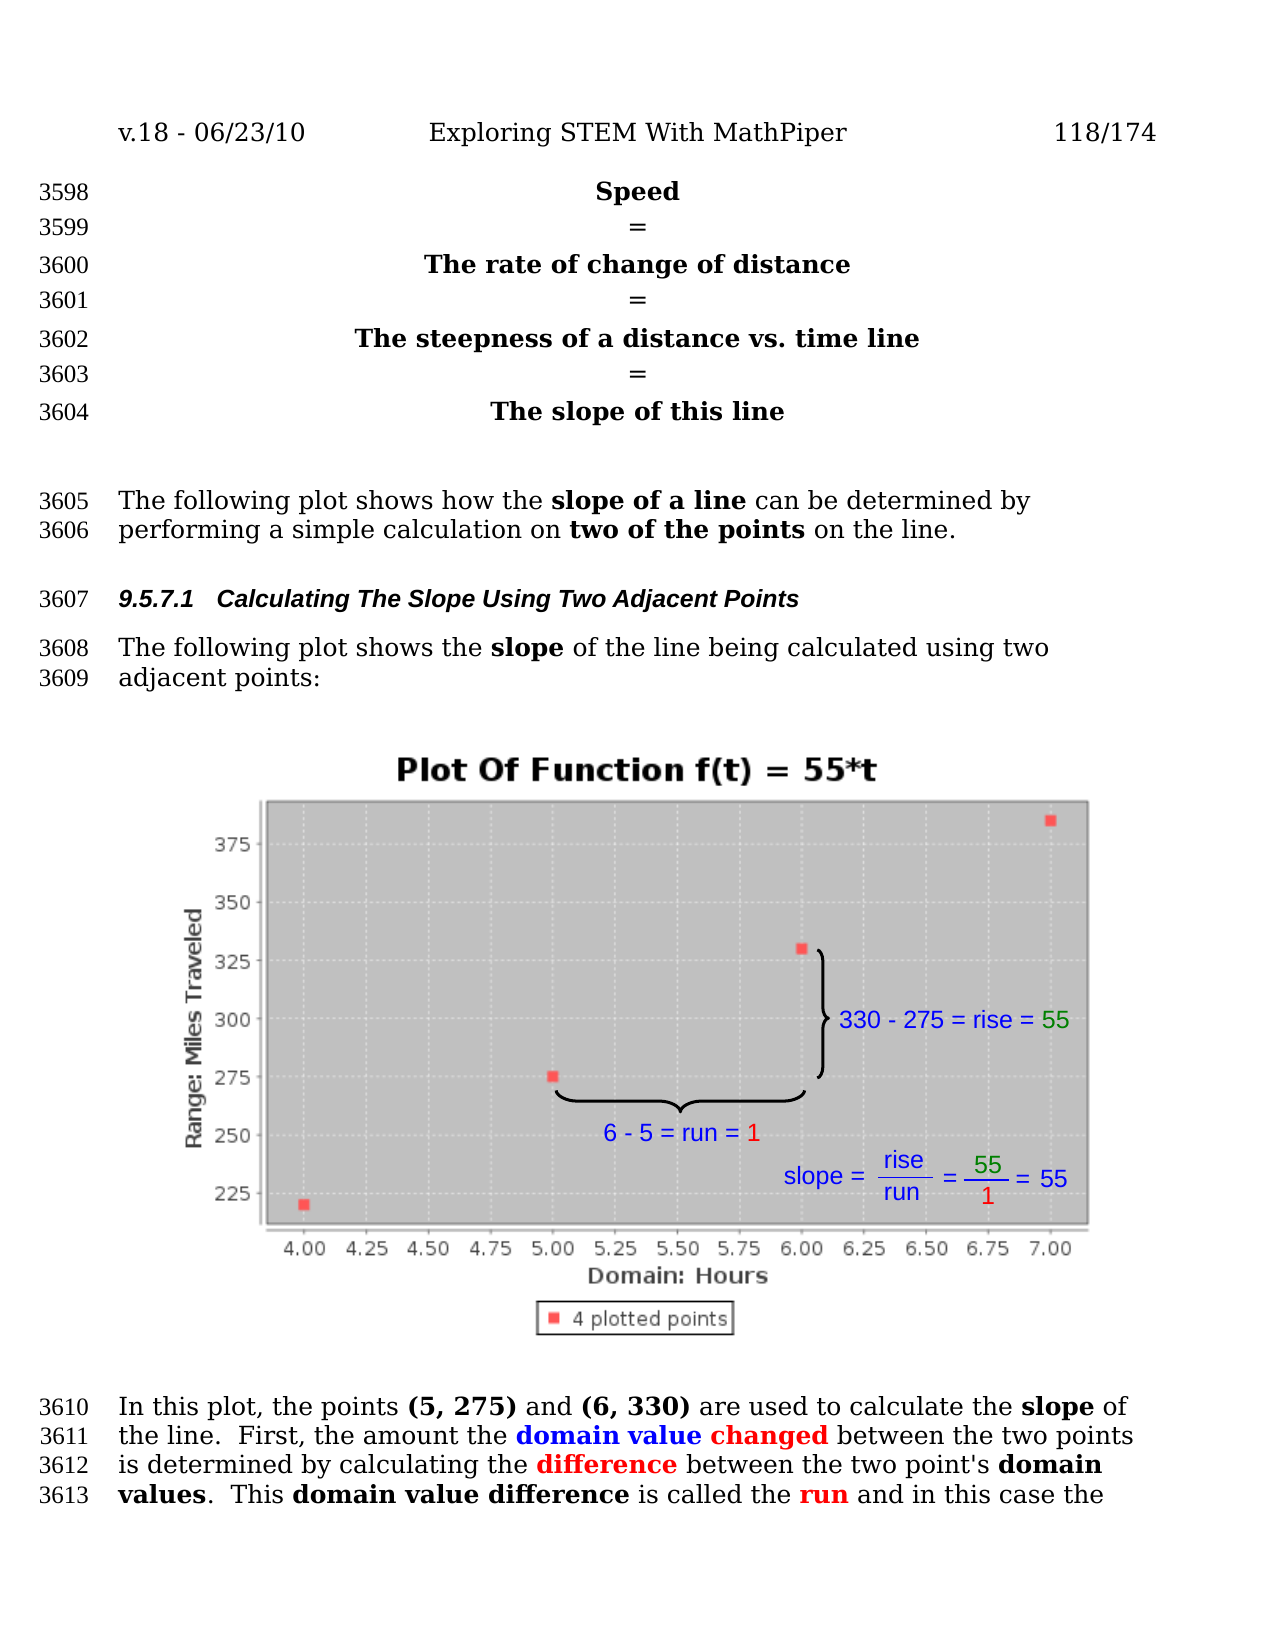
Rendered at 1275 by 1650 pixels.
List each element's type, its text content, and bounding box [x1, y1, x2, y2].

text The slope of this line [118, 397, 1157, 427]
text In this plot, the points (5, 275) and (6, 330) are used to calculate the slope of the line. First, the amount the domain value changed between the two points is determined by calculating the difference between the two point's domain values. This domain value difference is called the run and in this case the [118, 1392, 1157, 1509]
subtitle Calculating The Slope Using Two Adjacent Points [118, 584, 1157, 612]
text Speed [118, 177, 1157, 206]
text = [118, 212, 1157, 241]
text = [118, 359, 1157, 388]
text The rate of change of distance [118, 250, 1157, 280]
text = [118, 286, 1157, 315]
text The following plot shows the slope of the line being calculated using two adjacent points: [118, 633, 1157, 692]
text The steepness of a distance vs. time line [118, 324, 1157, 353]
text The following plot shows how the slope of a line can be determined by performing a simple calculation on two of the points on the line. [118, 486, 1157, 545]
